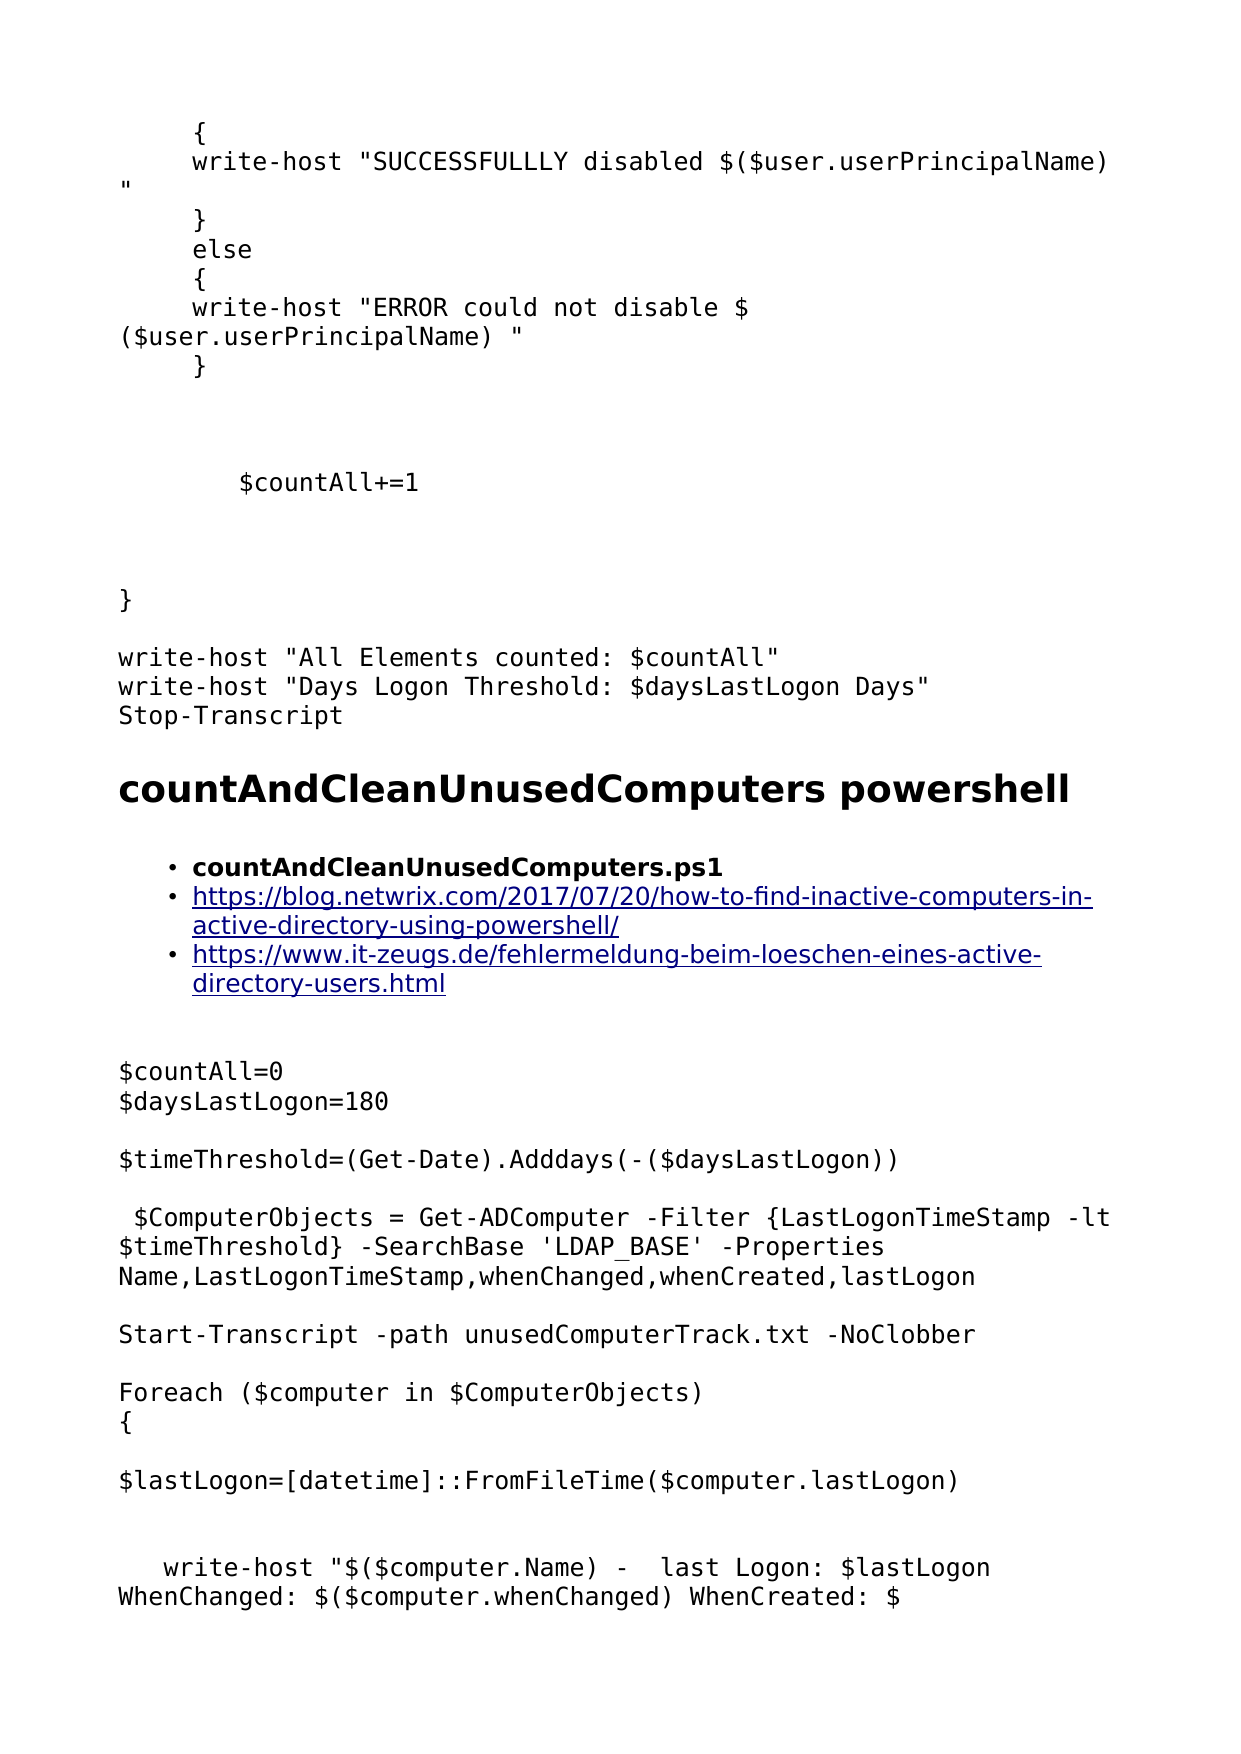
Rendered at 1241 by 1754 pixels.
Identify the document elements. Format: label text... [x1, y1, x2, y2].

text { write-host "SUCCESSFULLLY disabled $($user.userPrincipalName) " } else { write-host "ERROR could not disable $($user.userPrincipalName) " } $countAll+=1 } write-host "All Elements counted: $countAll" write-host "Days Logon Threshold: $daysLastLogon Days" Stop-Transcript [118, 118, 1122, 731]
text $countAll=0 $daysLastLogon=180 $timeThreshold=(Get-Date).Adddays(-($daysLastLogon)) $ComputerObjects = Get-ADComputer -Filter {LastLogonTimeStamp -lt $timeThreshold} -SearchBase 'LDAP_BASE' -Properties Name,LastLogonTimeStamp,whenChanged,whenCreated,lastLogon Start-Transcript -path unusedComputerTrack.txt -NoClobber Foreach ($computer in $ComputerObjects) { $lastLogon=[datetime]::FromFileTime($computer.lastLogon) write-host "$($computer.Name) - last Logon: $lastLogon WhenChanged: $($computer.whenChanged) WhenCreated: $ [118, 1028, 1122, 1612]
list https://www.it-zeugs.de/fehlermeldung-beim-loeschen-eines-active-directory-users.html [177, 941, 1122, 999]
list countAndCleanUnusedComputers.ps1 [177, 853, 1122, 882]
subtitle countAndCleanUnusedComputers powershell [118, 767, 1122, 811]
list https://blog.netwrix.com/2017/07/20/how-to-find-inactive-computers-in-active-directory-using-powershell/ [177, 882, 1122, 941]
